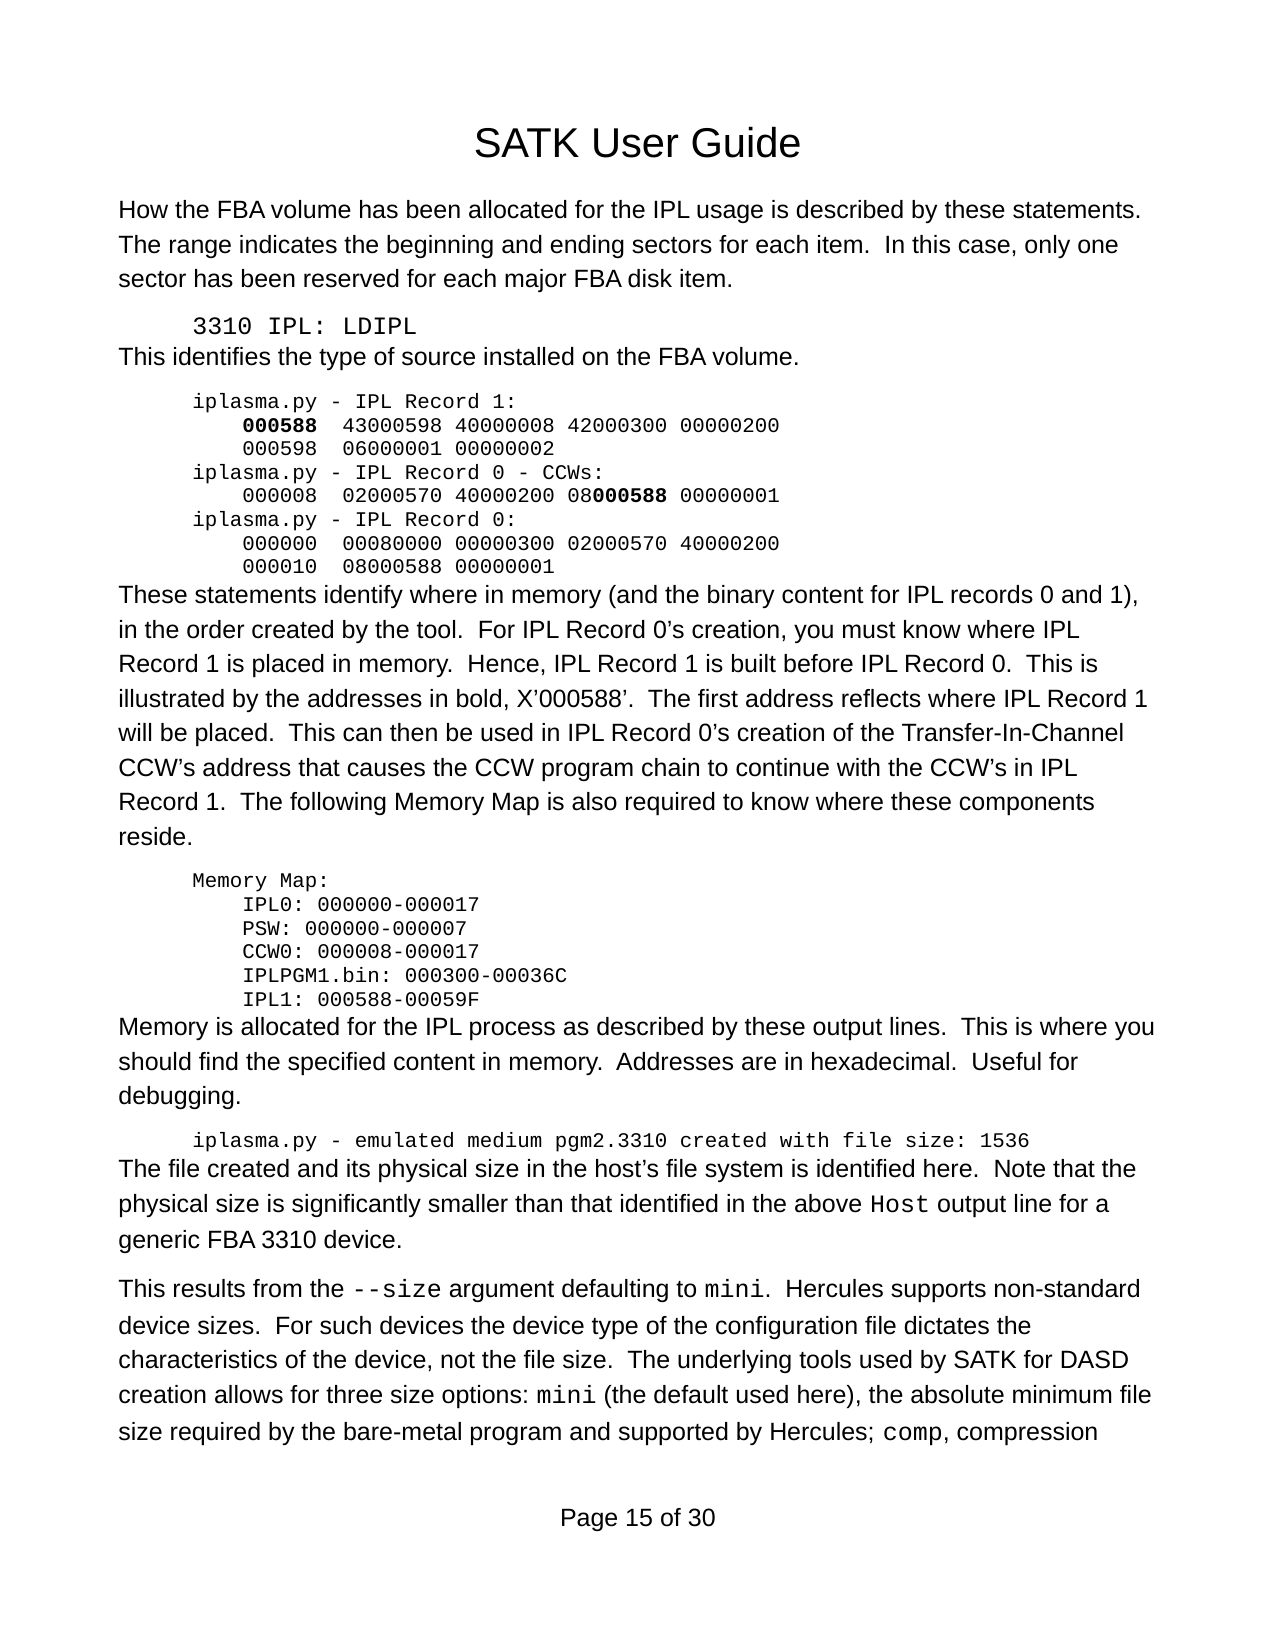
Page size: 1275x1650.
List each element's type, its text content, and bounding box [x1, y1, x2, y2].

text IPL0: 000000-000017 [192, 894, 1157, 918]
text These statements identify where in memory (and the binary content for IPL records 0 and 1), in the order created by the tool. For IPL Record 0’s creation, you must know where IPL Record 1 is placed in memory. Hence, IPL Record 1 is built before IPL Record 0. This is illustrated by the addresses in bold, X’000588’. The first address reflects where IPL Record 1 will be placed. This can then be used in IPL Record 0’s creation of the Transfer-In-Channel CCW’s address that causes the CCW program chain to continue with the CCW’s in IPL Record 1. The following Memory Map is also required to know where these components reside. [118, 580, 1157, 850]
text 3310 IPL: LDIPL [192, 313, 1157, 342]
text IPLPGM1.bin: 000300-00036C [192, 965, 1157, 989]
text This results from the --size argument defaulting to mini. Hercules supports non-standard device sizes. For such devices the device type of the configuration file dictates the characteristics of the device, not the file size. The underlying tools used by SATK for DASD creation allows for three size options: mini (the default used here), the absolute minimum file size required by the bare-metal program and supported by Hercules; comp, compression [118, 1274, 1157, 1447]
text CCW0: 000008-000017 [192, 941, 1157, 965]
text iplasma.py - IPL Record 1: [192, 391, 1157, 414]
text PSW: 000000-000007 [192, 918, 1157, 941]
text iplasma.py - IPL Record 0: [192, 509, 1157, 533]
text Memory is allocated for the IPL process as described by these output lines. This is where you should find the specified content in memory. Addresses are in hexadecimal. Useful for debugging. [118, 1012, 1157, 1110]
text Memory Map: [192, 871, 1157, 894]
text IPL1: 000588-00059F [192, 989, 1157, 1012]
text 000010 08000588 00000001 [192, 556, 1157, 580]
text This identifies the type of source installed on the FBA volume. [118, 342, 1157, 371]
text 000000 00080000 00000300 02000570 40000200 [192, 533, 1157, 556]
text The file created and its physical size in the host’s file system is identified here. Note that the physical size is significantly smaller than that identified in the above Host output line for a generic FBA 3310 device. [118, 1154, 1157, 1254]
text iplasma.py - emulated medium pgm2.3310 created with file size: 1536 [192, 1130, 1157, 1154]
text 000008 02000570 40000200 08000588 00000001 [192, 486, 1157, 509]
text iplasma.py - IPL Record 0 - CCWs: [192, 462, 1157, 486]
text How the FBA volume has been allocated for the IPL usage is described by these statements. The range indicates the beginning and ending sectors for each item. In this case, only one sector has been reserved for each major FBA disk item. [118, 196, 1157, 293]
text 000598 06000001 00000002 [192, 438, 1157, 462]
text 000588 43000598 40000008 42000300 00000200 [192, 414, 1157, 438]
